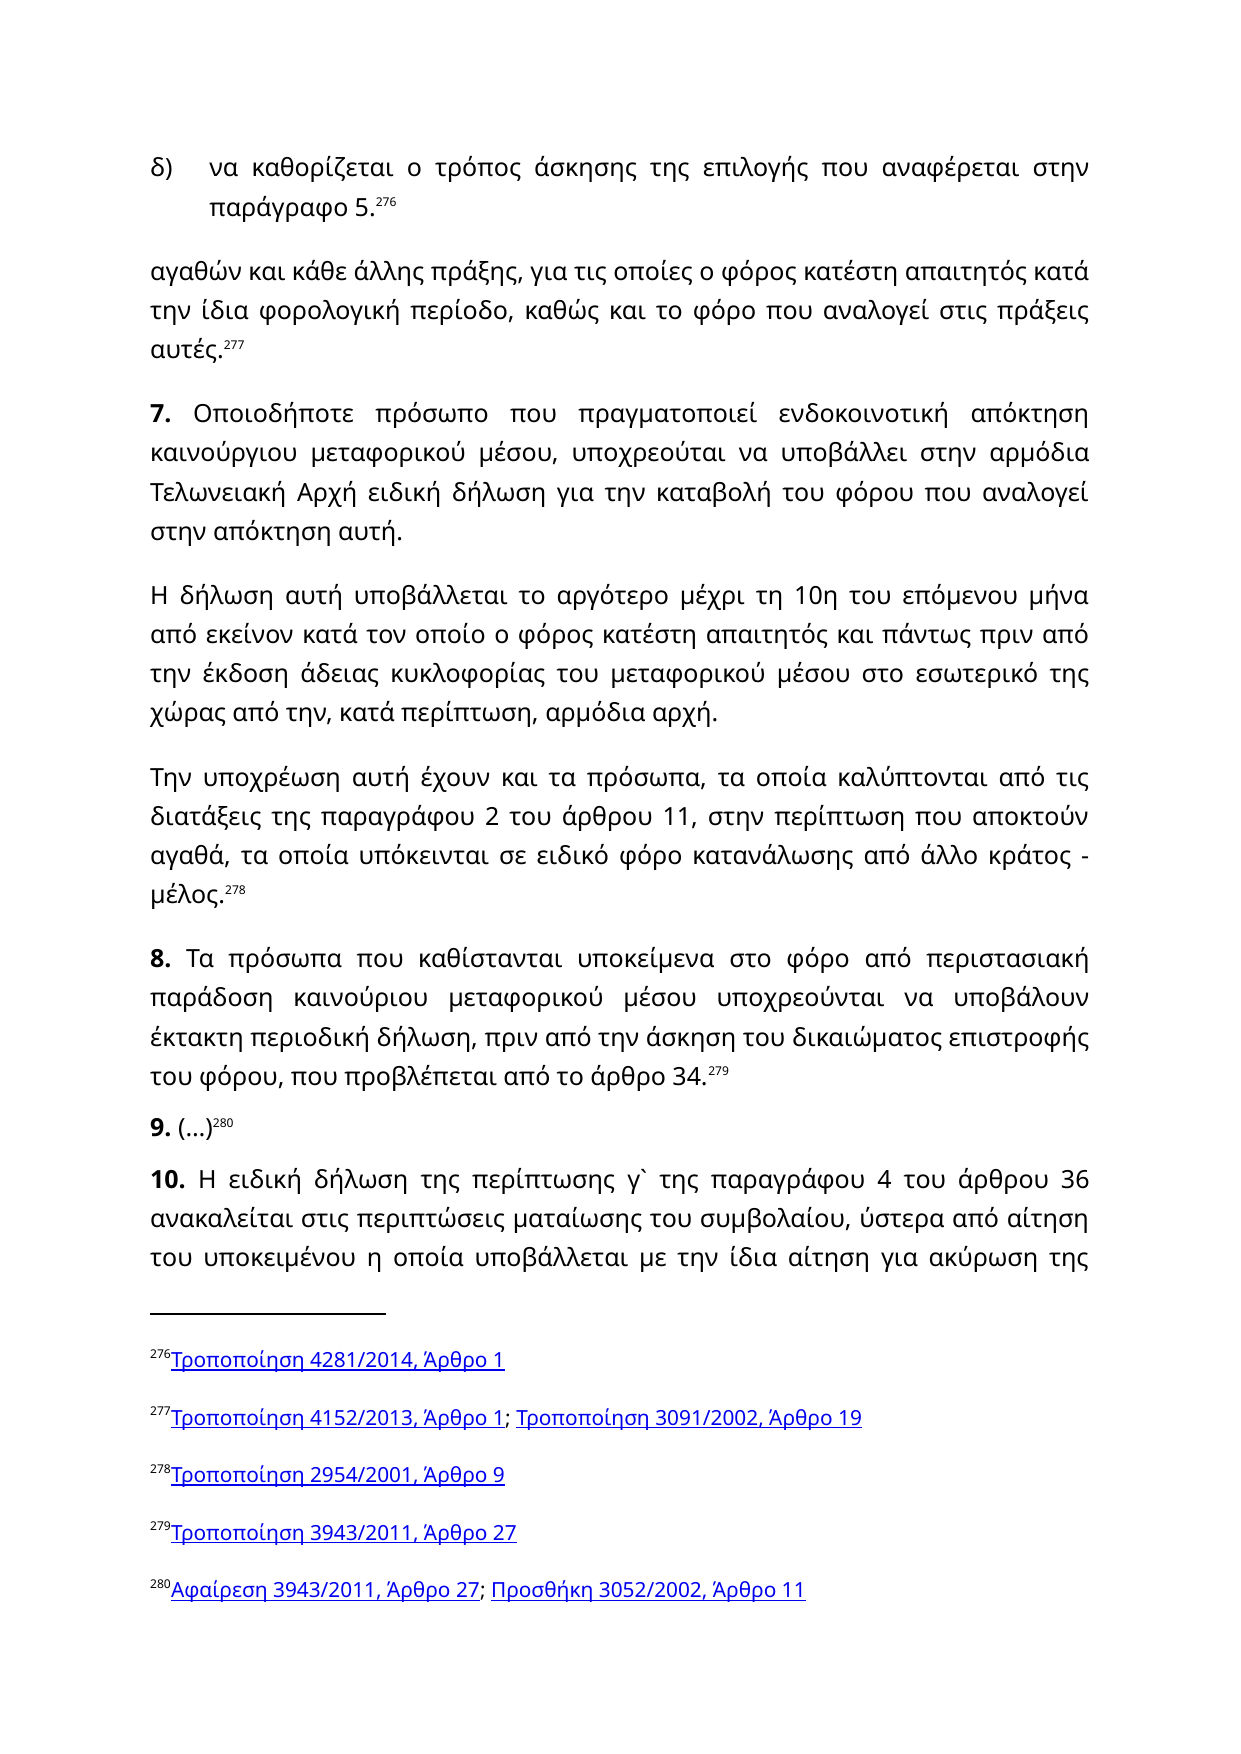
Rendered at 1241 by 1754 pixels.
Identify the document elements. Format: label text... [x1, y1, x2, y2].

text Τροποποίηση 2954/2001, Άρθρο 9 [150, 1460, 1090, 1489]
text 10. Η ειδική δήλωση της περίπτωσης γ` της παραγράφου 4 του άρθρου 36 ανακαλείται στις περιπτώσεις ματαίωσης του συμβολαίου, ύστερα από αίτηση του υποκειμένου η οποία υποβάλλεται με την ίδια αίτηση για ακύρωση της [150, 1162, 1090, 1274]
text 9. (…) [150, 1110, 1090, 1144]
text Την υποχρέωση αυτή έχουν και τα πρόσωπα, τα οποία καλύπτονται από τις διατάξεις της παραγράφου 2 του άρθρου 11, στην περίπτωση που αποκτούν αγαθά, τα οποία υπόκεινται σε ειδικό φόρο κατανάλωσης από άλλο κράτος - μέλος. [150, 759, 1090, 911]
text Τροποποίηση 3943/2011, Άρθρο 27 [150, 1518, 1090, 1546]
text 7. Οποιοδήποτε πρόσωπο που πραγματοποιεί ενδοκοινοτική απόκτηση καινούργιου μεταφορικού μέσου, υποχρεούται να υποβάλλει στην αρμόδια Τελωνειακή Αρχή ειδική δήλωση για την καταβολή του φόρου που αναλογεί στην απόκτηση αυτή. [150, 396, 1090, 547]
text Η δήλωση αυτή υποβάλλεται το αργότερο μέχρι τη 10η του επόμενου μήνα από εκείνον κατά τον οποίο ο φόρος κατέστη απαιτητός και πάντως πριν από την έκδοση άδειας κυκλοφορίας του μεταφορικού μέσου στο εσωτερικό της χώρας από την, κατά περίπτωση, αρμόδια αρχή. [150, 577, 1090, 729]
text Αφαίρεση 3943/2011, Άρθρο 27; Προσθήκη 3052/2002, Άρθρο 11 [150, 1576, 1090, 1604]
text Τροποποίηση 4152/2013, Άρθρο 1; Τροποποίηση 3091/2002, Άρθρο 19 [150, 1403, 1090, 1431]
text Τροποποίηση 4281/2014, Άρθρο 1 [150, 1345, 1090, 1373]
list δ) να καθορίζεται ο τρόπος άσκησης της επιλογής που αναφέρεται στην παράγραφο 5. [150, 150, 1090, 223]
text 8. Τα πρόσωπα που καθίστανται υποκείμενα στο φόρο από περιστασιακή παράδοση καινούριου μεταφορικού μέσου υποχρεούνται να υποβάλουν έκτακτη περιοδική δήλωση, πριν από την άσκηση του δικαιώματος επιστροφής του φόρου, που προβλέπεται από το άρθρο 34. [150, 941, 1090, 1092]
text αγαθών και κάθε άλλης πράξης, για τις οποίες ο φόρος κατέστη απαιτητός κατά την ίδια φορολογική περίοδο, καθώς και το φόρο που αναλογεί στις πράξεις αυτές. [150, 253, 1090, 366]
